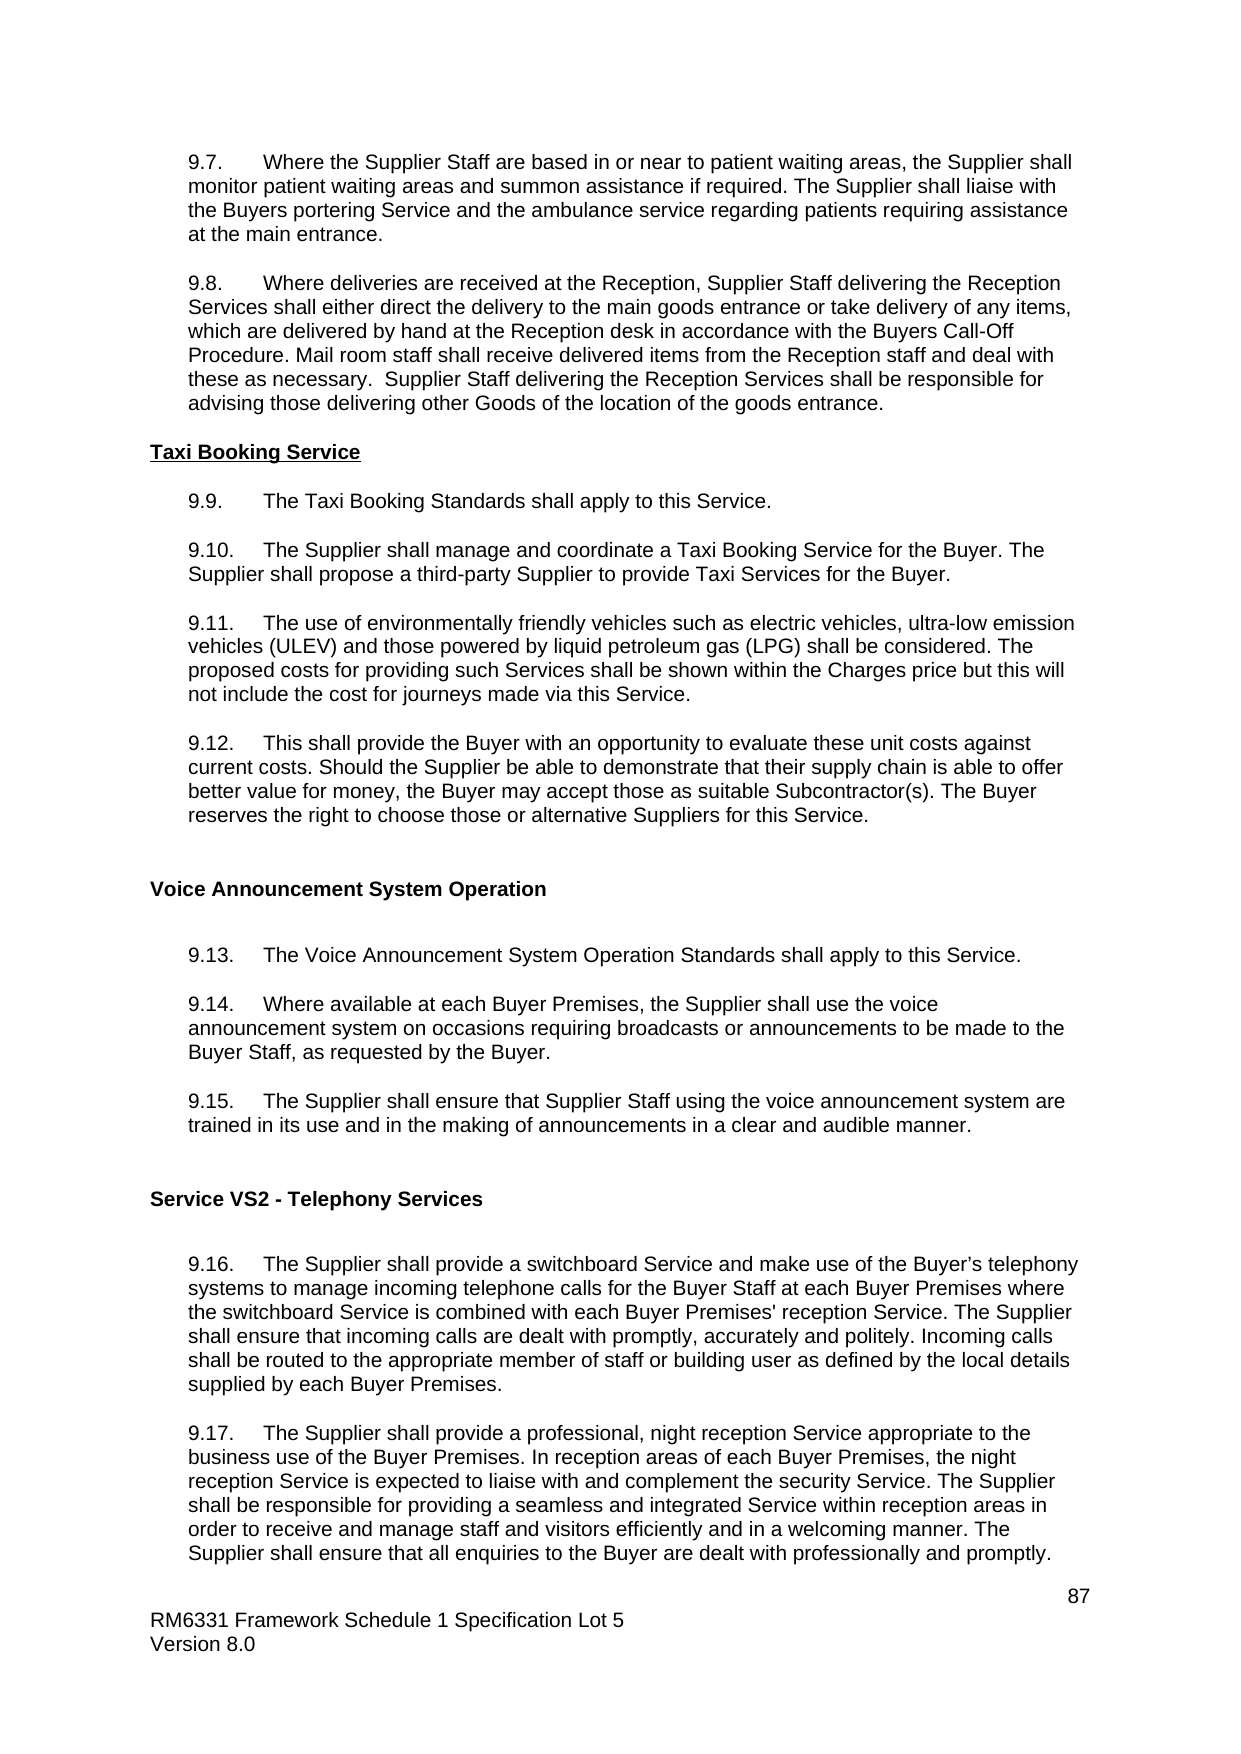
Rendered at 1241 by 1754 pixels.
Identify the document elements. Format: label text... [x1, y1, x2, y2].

list The Taxi Booking Standards shall apply to this Service. [188, 488, 1080, 512]
list Where the Supplier Staff are based in or near to patient waiting areas, the Supplier shall monitor patient waiting areas and summon assistance if required. The Supplier shall liaise with the Buyers portering Service and the ambulance service regarding patients requiring assistance at the main entrance. [188, 150, 1080, 246]
text Service VS2 - Telephony Services [150, 1186, 1090, 1210]
list The Voice Announcement System Operation Standards shall apply to this Service. [188, 943, 1080, 967]
list The use of environmentally friendly vehicles such as electric vehicles, ultra-low emission vehicles (ULEV) and those powered by liquid petroleum gas (LPG) shall be considered. The proposed costs for providing such Services shall be shown within the Charges price but this will not include the cost for journeys made via this Service. [188, 610, 1080, 706]
list The Supplier shall provide a switchboard Service and make use of the Buyer’s telephony systems to manage incoming telephone calls for the Buyer Staff at each Buyer Premises where the switchboard Service is combined with each Buyer Premises' reception Service. The Supplier shall ensure that incoming calls are dealt with promptly, accurately and politely. Incoming calls shall be routed to the appropriate member of staff or building user as defined by the local details supplied by each Buyer Premises. [188, 1252, 1080, 1396]
list The Supplier shall ensure that Supplier Staff using the voice announcement system are trained in its use and in the making of announcements in a clear and audible manner. [188, 1088, 1080, 1136]
list Where deliveries are received at the Reception, Supplier Staff delivering the Reception Services shall either direct the delivery to the main goods entrance or take delivery of any items, which are delivered by hand at the Reception desk in accordance with the Buyers Call-Off Procedure. Mail room staff shall receive delivered items from the Reception staff and deal with these as necessary. Supplier Staff delivering the Reception Services shall be responsible for advising those delivering other Goods of the location of the goods entrance. [188, 271, 1080, 414]
list The Supplier shall provide a professional, night reception Service appropriate to the business use of the Buyer Premises. In reception areas of each Buyer Premises, the night reception Service is expected to liaise with and complement the security Service. The Supplier shall be responsible for providing a seamless and integrated Service within reception areas in order to receive and manage staff and visitors efficiently and in a welcoming manner. The Supplier shall ensure that all enquiries to the Buyer are dealt with professionally and promptly. [188, 1421, 1080, 1564]
list This shall provide the Buyer with an opportunity to evaluate these unit costs against current costs. Should the Supplier be able to demonstrate that their supply chain is able to offer better value for money, the Buyer may accept those as suitable Subcontractor(s). The Buyer reserves the right to choose those or alternative Suppliers for this Service. [188, 731, 1080, 827]
text Voice Announcement System Operation [150, 877, 1090, 901]
list Where available at each Buyer Premises, the Supplier shall use the voice announcement system on occasions requiring broadcasts or announcements to be made to the Buyer Staff, as requested by the Buyer. [188, 992, 1080, 1063]
subtitle Taxi Booking Service [150, 439, 1090, 463]
list The Supplier shall manage and coordinate a Taxi Booking Service for the Buyer. The Supplier shall propose a third-party Supplier to provide Taxi Services for the Buyer. [188, 537, 1080, 585]
